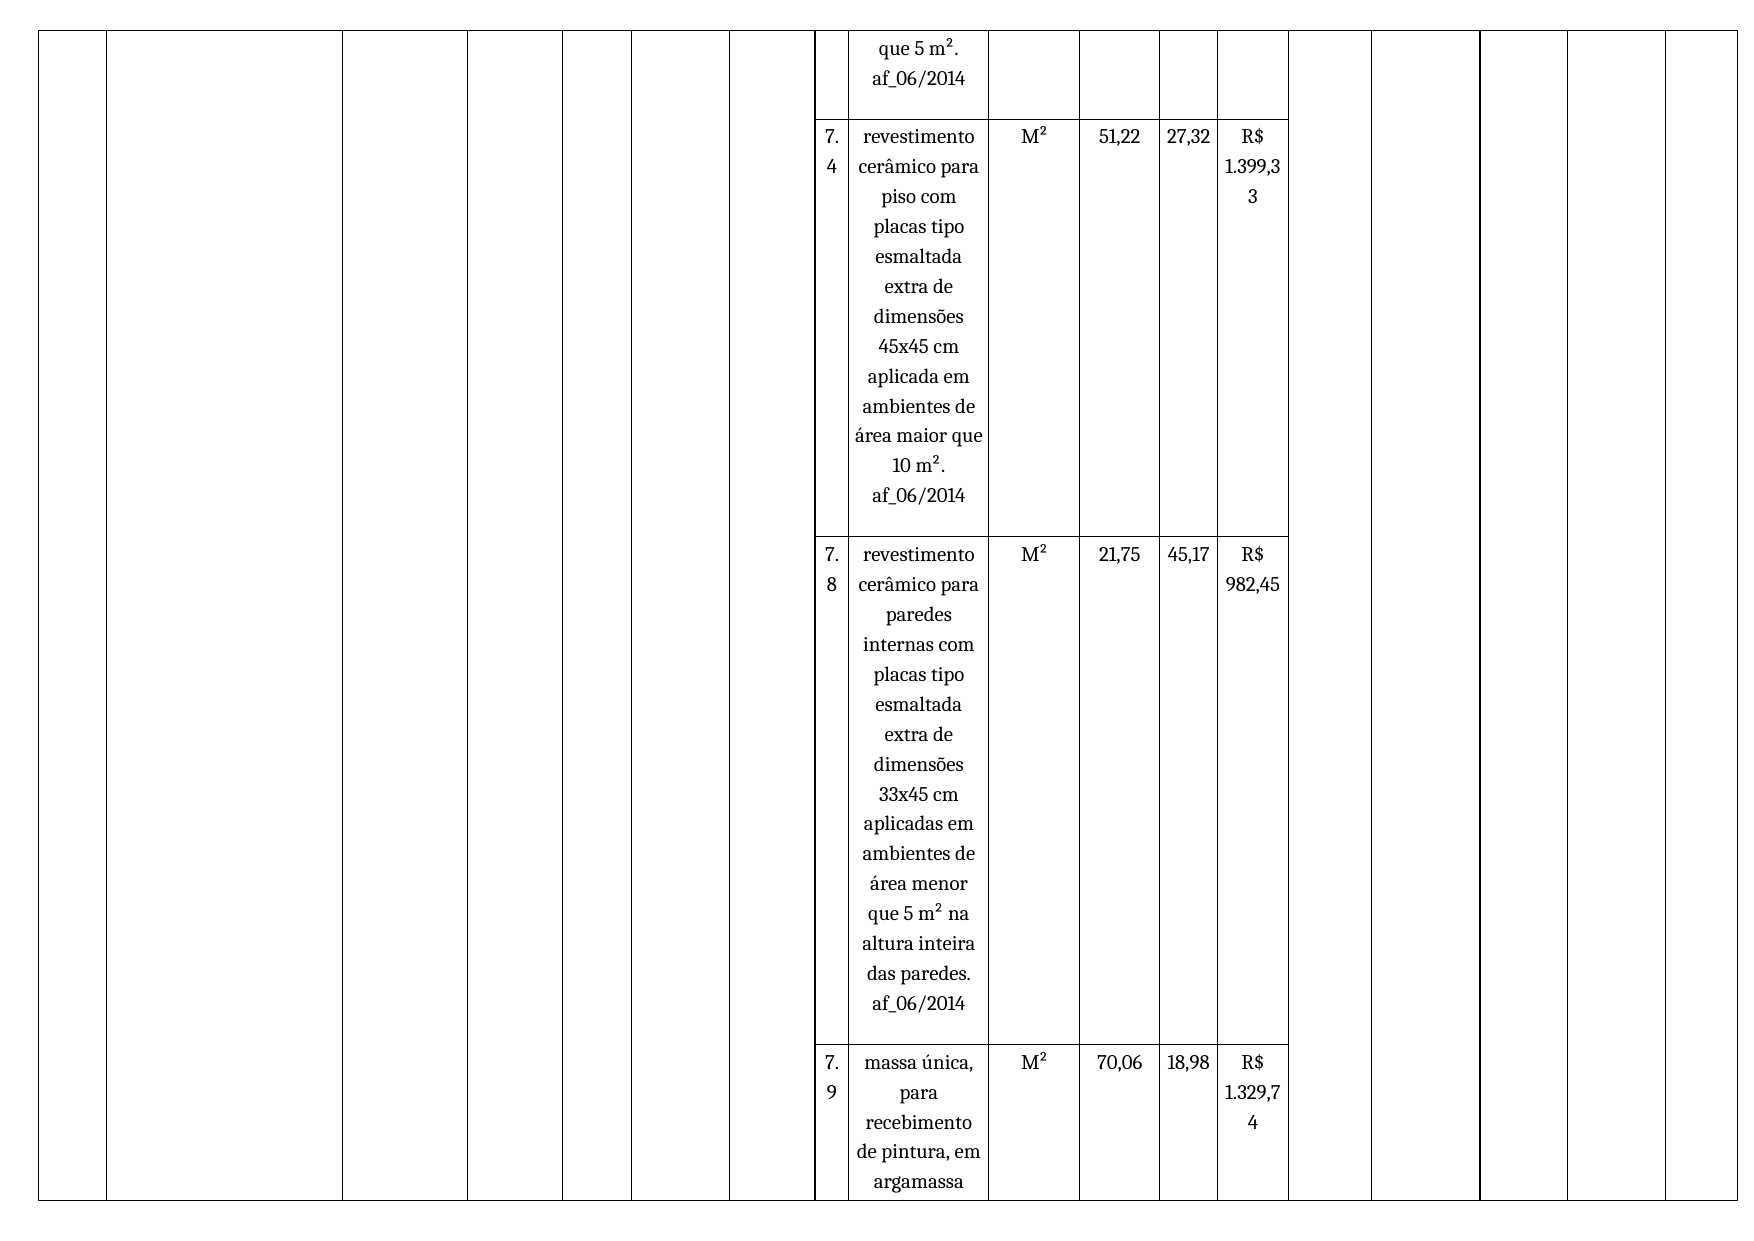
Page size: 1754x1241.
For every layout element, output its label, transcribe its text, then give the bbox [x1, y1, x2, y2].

table_cell [989, 31, 1079, 118]
table_cell [39, 31, 106, 1200]
table_cell [730, 31, 814, 1200]
table_cell [1568, 31, 1665, 1200]
table_cell R$ 982,45 [1218, 537, 1288, 1044]
table_cell M² [989, 537, 1079, 1044]
table_cell [1289, 31, 1371, 1200]
table_cell 7.4 [816, 120, 848, 536]
table_cell [563, 31, 631, 1200]
table_cell [1080, 31, 1159, 118]
table_cell que 5 m². af_06/2014 [849, 31, 988, 118]
table_cell [1160, 31, 1217, 118]
table_cell [107, 31, 342, 1200]
table_cell 70,06 [1080, 1045, 1159, 1200]
table_cell R$ 1.399,33 [1218, 120, 1288, 536]
table_cell [1372, 31, 1479, 1200]
table_cell [1218, 31, 1288, 118]
table_cell revestimento cerâmico para piso com placas tipo esmaltada extra de dimensões 45x45 cm aplicada em ambientes de área maior que 10 m². af_06/2014 [849, 120, 988, 536]
table_cell [343, 31, 467, 1200]
table_cell 18,98 [1160, 1045, 1217, 1200]
table_cell 51,22 [1080, 120, 1159, 536]
table_cell 21,75 [1080, 537, 1159, 1044]
table_cell [1666, 31, 1737, 1200]
table_cell 27,32 [1160, 120, 1217, 536]
table_cell revestimento cerâmico para paredes internas com placas tipo esmaltada extra de dimensões 33x45 cm aplicadas em ambientes de área menor que 5 m² na altura inteira das paredes. af_06/2014 [849, 537, 988, 1044]
table_cell [468, 31, 562, 1200]
table_cell 7.9 [816, 1045, 848, 1200]
table_cell [632, 31, 729, 1200]
table_cell M² [989, 1045, 1079, 1200]
table_cell 7.8 [816, 537, 848, 1044]
table_cell [816, 31, 848, 118]
table_cell R$ 1.329,74 [1218, 1045, 1288, 1200]
table_cell M² [989, 120, 1079, 536]
table_cell massa única, para recebimento de pintura, em argamassa [849, 1045, 988, 1200]
table_cell [1481, 31, 1567, 1200]
table_cell 45,17 [1160, 537, 1217, 1044]
